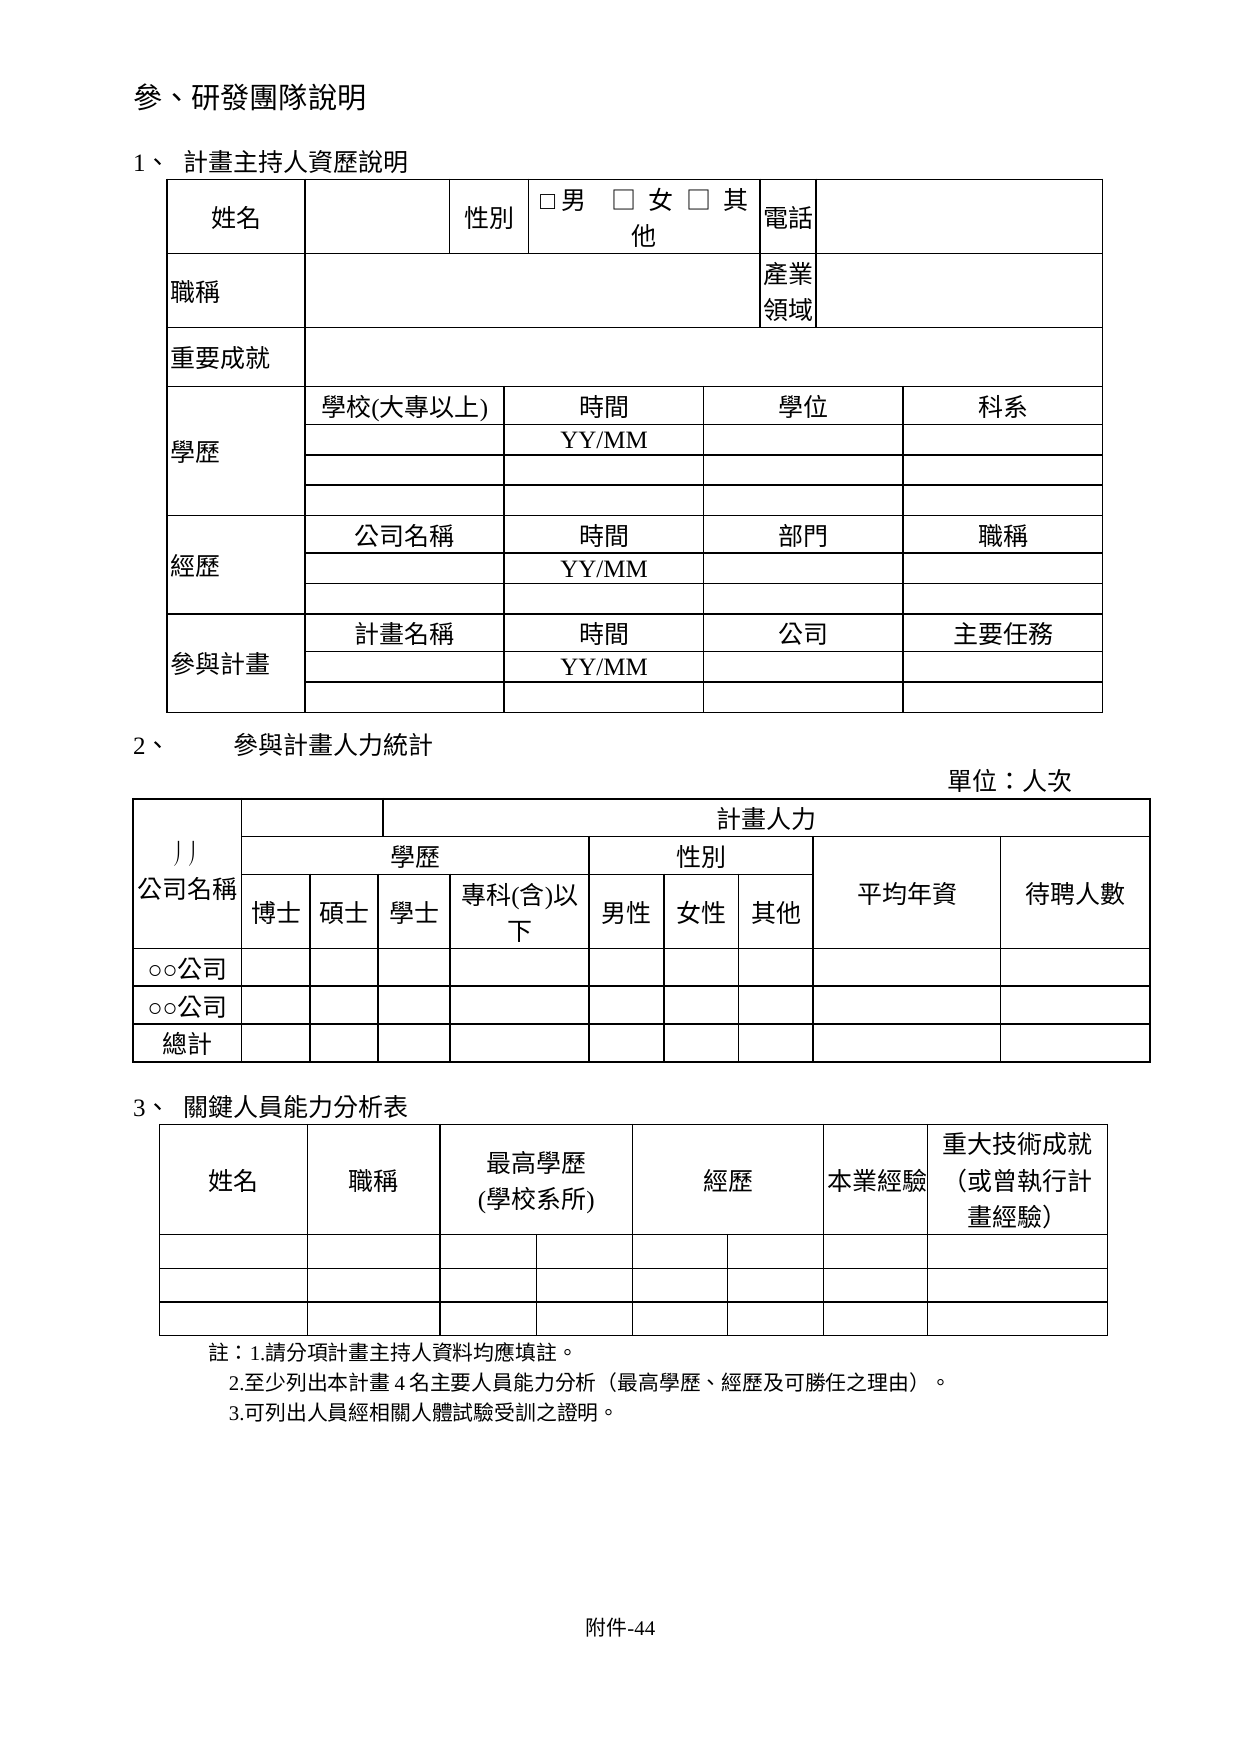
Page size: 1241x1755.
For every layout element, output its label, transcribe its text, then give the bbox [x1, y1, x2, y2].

table_cell [242, 949, 309, 985]
table_cell [814, 987, 1000, 1023]
table_cell [633, 1303, 727, 1335]
table_cell 女性 [665, 875, 738, 948]
table_cell [537, 1303, 632, 1335]
table_cell 博士 [242, 875, 309, 948]
table_cell [704, 584, 902, 613]
table_cell [242, 987, 309, 1023]
table_cell 總計 [134, 1025, 241, 1061]
table_cell [505, 486, 703, 514]
table_cell 專科(含)以下 [451, 875, 588, 948]
table_cell [928, 1235, 1107, 1267]
table_cell [728, 1303, 823, 1335]
table_cell [633, 1235, 727, 1267]
text 單位：人次 [204, 762, 1072, 798]
table_cell 職稱 [904, 516, 1102, 552]
table_header [306, 180, 449, 253]
table_cell [590, 987, 663, 1023]
table_cell [311, 949, 377, 985]
list 關鍵人員能力分析表 [133, 1088, 1107, 1124]
table_cell [824, 1235, 927, 1267]
table_cell [814, 1025, 1000, 1061]
table_cell 參與計畫 [168, 615, 304, 711]
table_cell [704, 652, 902, 681]
table_cell [704, 425, 902, 454]
table_cell 時間 [505, 615, 703, 651]
table_cell [441, 1235, 536, 1267]
table_cell 學歷 [242, 837, 588, 873]
table_cell [704, 486, 902, 514]
table_header [242, 800, 382, 836]
table_cell ○○公司 [134, 949, 241, 985]
table_cell [306, 425, 503, 454]
table_cell [308, 1235, 439, 1267]
table_cell [904, 456, 1102, 484]
table_header 經歷 [633, 1125, 823, 1234]
table_cell [308, 1303, 439, 1335]
table_cell 經歷 [168, 516, 304, 613]
table_cell 公司名稱 [306, 516, 503, 552]
list 參與計畫人力統計 [133, 725, 1107, 762]
table_cell 計畫名稱 [306, 615, 503, 651]
text 註：1.請分項計畫主持人資料均應填註。 [208, 1336, 1107, 1366]
table_header 本業經驗 [824, 1125, 927, 1234]
table_header 姓名 [160, 1125, 307, 1234]
table_cell [904, 425, 1102, 454]
table_cell [739, 949, 812, 985]
table_cell YY/MM [505, 554, 703, 583]
table_cell 部門 [704, 516, 902, 552]
table_cell YY/MM [505, 652, 703, 681]
table_cell 男性 [590, 875, 663, 948]
table_cell [814, 949, 1000, 985]
table_cell 重要成就 [168, 328, 304, 386]
table_header 最高學歷 (學校系所) [441, 1125, 632, 1234]
table_cell [306, 683, 503, 711]
table_cell [451, 987, 588, 1023]
table_cell [590, 1025, 663, 1061]
table_cell 公司 [704, 615, 902, 651]
table_cell 時間 [505, 387, 703, 423]
table_cell [306, 584, 503, 613]
table_cell [311, 1025, 377, 1061]
table_cell [1001, 987, 1149, 1023]
table_cell [306, 254, 759, 327]
table_cell ○○公司 [134, 987, 241, 1023]
table_header 職稱 [308, 1125, 439, 1234]
table_cell [379, 1025, 449, 1061]
table_cell 科系 [904, 387, 1102, 423]
table_cell [904, 584, 1102, 613]
table_header 性別 [450, 180, 528, 253]
table_cell YY/MM [505, 425, 703, 454]
table_cell 碩士 [311, 875, 377, 948]
table_cell [928, 1303, 1107, 1335]
table_cell 職稱 [168, 254, 304, 327]
table_cell [665, 949, 738, 985]
table_cell [704, 554, 902, 583]
table_header 重大技術成就 （或曾執行計畫經驗） [928, 1125, 1107, 1234]
table_cell [728, 1235, 823, 1267]
table_cell 產業領域 [761, 254, 815, 327]
table_cell 其他 [739, 875, 812, 948]
table_header 電話 [761, 180, 815, 253]
table_cell [451, 949, 588, 985]
table_header [817, 180, 1102, 253]
table_header 計畫人力 [384, 800, 1149, 836]
table_cell [379, 987, 449, 1023]
table_header 姓名 [168, 180, 304, 253]
table_cell [928, 1269, 1107, 1301]
table_cell [160, 1269, 307, 1301]
table_cell [665, 987, 738, 1023]
table_cell [441, 1303, 536, 1335]
table_cell [308, 1269, 439, 1301]
table_cell [739, 1025, 812, 1061]
table_cell [311, 987, 377, 1023]
table_cell [704, 683, 902, 711]
table_cell [1001, 1025, 1149, 1061]
table_cell 時間 [505, 516, 703, 552]
table_cell [537, 1269, 632, 1301]
table_cell [904, 652, 1102, 681]
table_cell 平均年資 [814, 837, 1000, 948]
list 計畫主持人資歷說明 [133, 142, 1107, 178]
table_cell 學歷 [168, 387, 304, 514]
table_cell [1001, 949, 1149, 985]
table_cell [817, 254, 1102, 327]
table_cell [451, 1025, 588, 1061]
table_cell [728, 1269, 823, 1301]
table_cell [505, 683, 703, 711]
table_cell [824, 1303, 927, 1335]
table_cell 學士 [379, 875, 449, 948]
table_cell [590, 949, 663, 985]
table_cell [904, 486, 1102, 514]
table_cell [306, 328, 1102, 386]
table_header □ 男 □ 女 □ 其他 [529, 180, 759, 253]
table_cell [160, 1303, 307, 1335]
table_cell [306, 456, 503, 484]
table_cell [306, 486, 503, 514]
table_cell [306, 554, 503, 583]
table_cell 學位 [704, 387, 902, 423]
table_cell [505, 584, 703, 613]
table_cell [306, 652, 503, 681]
table_cell 主要任務 [904, 615, 1102, 651]
table_cell 學校(大專以上) [306, 387, 503, 423]
table_cell 性別 [590, 837, 812, 873]
table_cell 待聘人數 [1001, 837, 1149, 948]
table_cell [904, 683, 1102, 711]
table_cell [665, 1025, 738, 1061]
table_cell [379, 949, 449, 985]
text 2.至少列出本計畫4名主要人員能力分析（最高學歷、經歷及可勝任之理由）。 [208, 1366, 1107, 1397]
table_cell [739, 987, 812, 1023]
table_cell [160, 1235, 307, 1267]
table_cell [824, 1269, 927, 1301]
table_cell [242, 1025, 309, 1061]
table_header   公司名稱 [134, 800, 241, 948]
table_cell [704, 456, 902, 484]
table_cell [505, 456, 703, 484]
table_cell [633, 1269, 727, 1301]
text 3.可列出人員經相關人體試驗受訓之證明。 [208, 1397, 1107, 1427]
table_cell [441, 1269, 536, 1301]
text 參、研發團隊說明 [133, 75, 1107, 117]
table_cell [537, 1235, 632, 1267]
table_cell [904, 554, 1102, 583]
